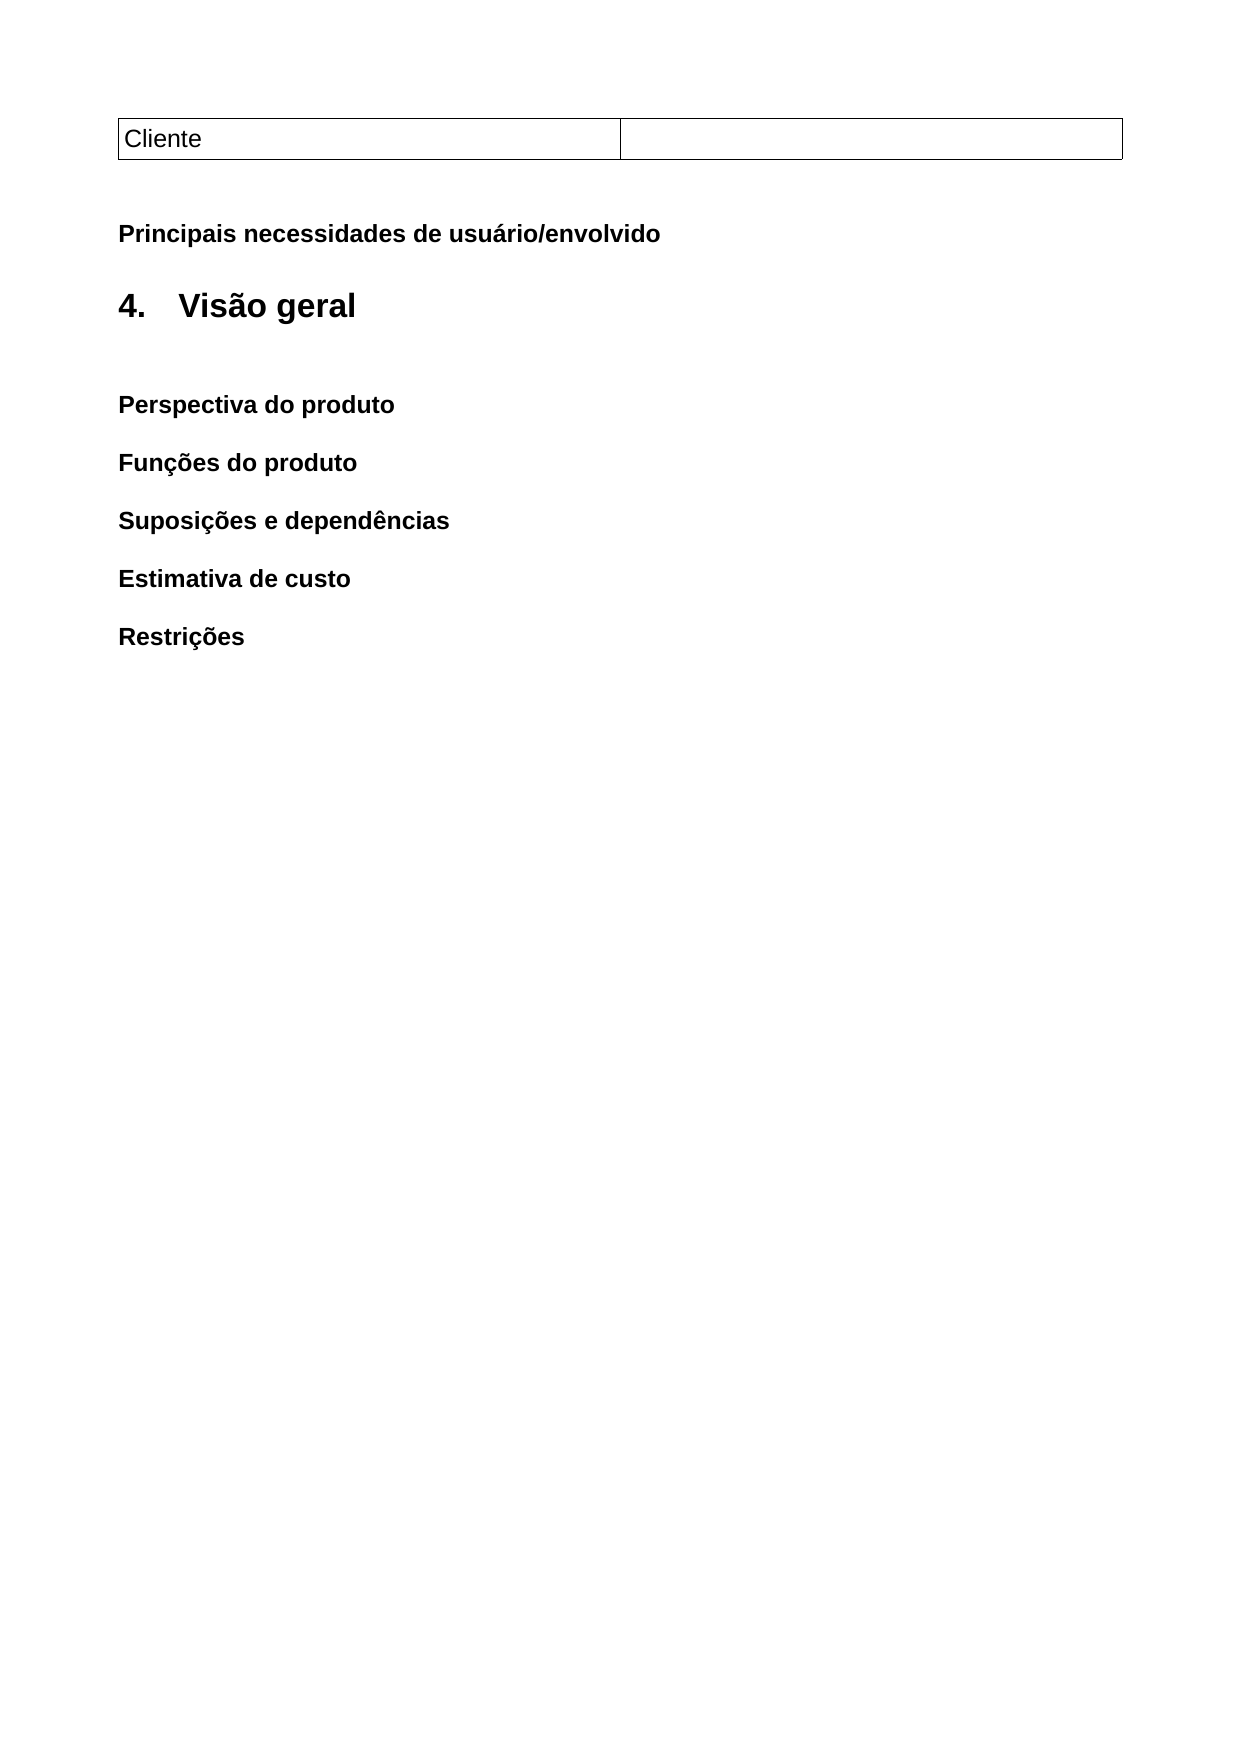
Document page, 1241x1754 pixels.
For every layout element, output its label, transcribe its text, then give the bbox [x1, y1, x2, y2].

subtitle Funções do produto [118, 448, 1122, 476]
subtitle Principais necessidades de usuário/envolvido [118, 219, 1122, 248]
subtitle Suposições e dependências [118, 506, 1122, 534]
subtitle Perspectiva do produto [118, 390, 1122, 418]
subtitle Visão geral [118, 286, 1122, 325]
subtitle Estimativa de custo [118, 564, 1122, 592]
table_cell [621, 119, 1122, 158]
subtitle Restrições [118, 622, 1122, 650]
table_cell Cliente [119, 119, 620, 158]
